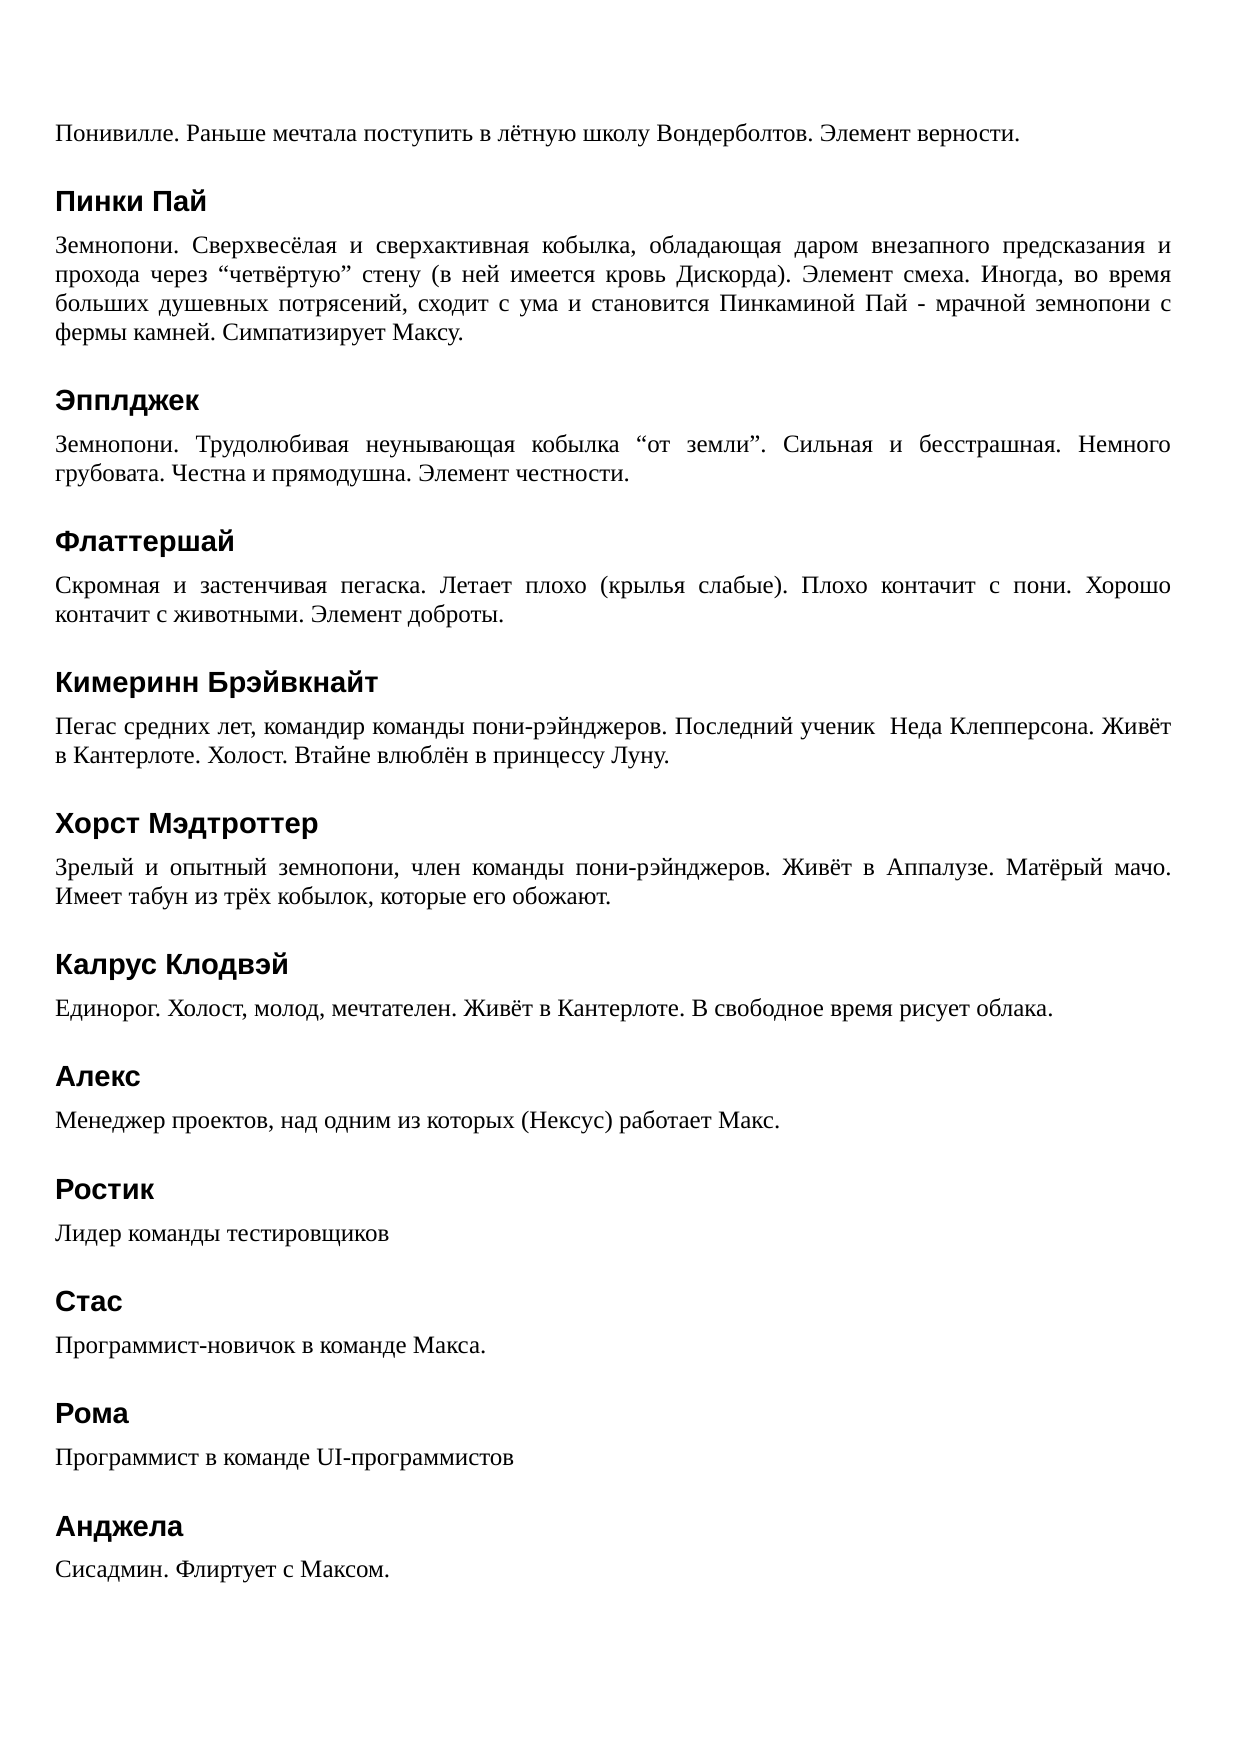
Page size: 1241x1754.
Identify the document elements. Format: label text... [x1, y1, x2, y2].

subtitle Ростик [55, 1172, 1172, 1205]
subtitle Кимеринн Брэйвкнайт [55, 665, 1172, 698]
text Зрелый и опытный земнопони, член команды пони-рэйнджеров. Живёт в Аппалузе. Матёрый мачо. Имеет табун из трёх кобылок, которые его обожают. [55, 852, 1172, 909]
text Пегас средних лет, командир команды пони-рэйнджеров. Последний ученик Неда Клепперсона. Живёт в Кантерлоте. Холост. Втайне влюблён в принцессу Луну. [55, 711, 1172, 768]
subtitle Флаттершай [55, 524, 1172, 557]
subtitle Эпплджек [55, 383, 1172, 416]
text Скромная и застенчивая пегаска. Летает плохо (крылья слабые). Плохо контачит с пони. Хорошо контачит с животными. Элемент доброты. [55, 570, 1172, 627]
subtitle Хорст Мэдтроттер [55, 806, 1172, 839]
text Лидер команды тестировщиков [55, 1218, 1172, 1246]
text Программист в команде UI-программистов [55, 1442, 1172, 1471]
subtitle Анджела [55, 1508, 1172, 1542]
text Сисадмин. Флиртует с Максом. [55, 1554, 1172, 1583]
subtitle Рома [55, 1396, 1172, 1430]
subtitle Калрус Клодвэй [55, 947, 1172, 981]
text Программист-новичок в команде Макса. [55, 1330, 1172, 1359]
text Менеджер проектов, над одним из которых (Нексус) работает Макс. [55, 1105, 1172, 1134]
text Земнопони. Трудолюбивая неунывающая кобылка “от земли”. Сильная и бесстрашная. Немного грубовата. Честна и прямодушна. Элемент честности. [55, 429, 1172, 486]
subtitle Пинки Пай [55, 184, 1172, 218]
subtitle Алекс [55, 1059, 1172, 1093]
subtitle Стас [55, 1284, 1172, 1317]
text Земнопони. Сверхвесёлая и сверхактивная кобылка, обладающая даром внезапного предсказания и прохода через “четвёртую” стену (в ней имеется кровь Дискорда). Элемент смеха. Иногда, во время больших душевных потрясений, сходит с ума и становится Пинкаминой Пай - мрачной земнопони с фермы камней. Симпатизирует Максу. [55, 230, 1172, 345]
text Единорог. Холост, молод, мечтателен. Живёт в Кантерлоте. В свободное время рисует облака. [55, 993, 1172, 1022]
text Понивилле. Раньше мечтала поступить в лётную школу Вондерболтов. Элемент верности. [55, 118, 1172, 147]
